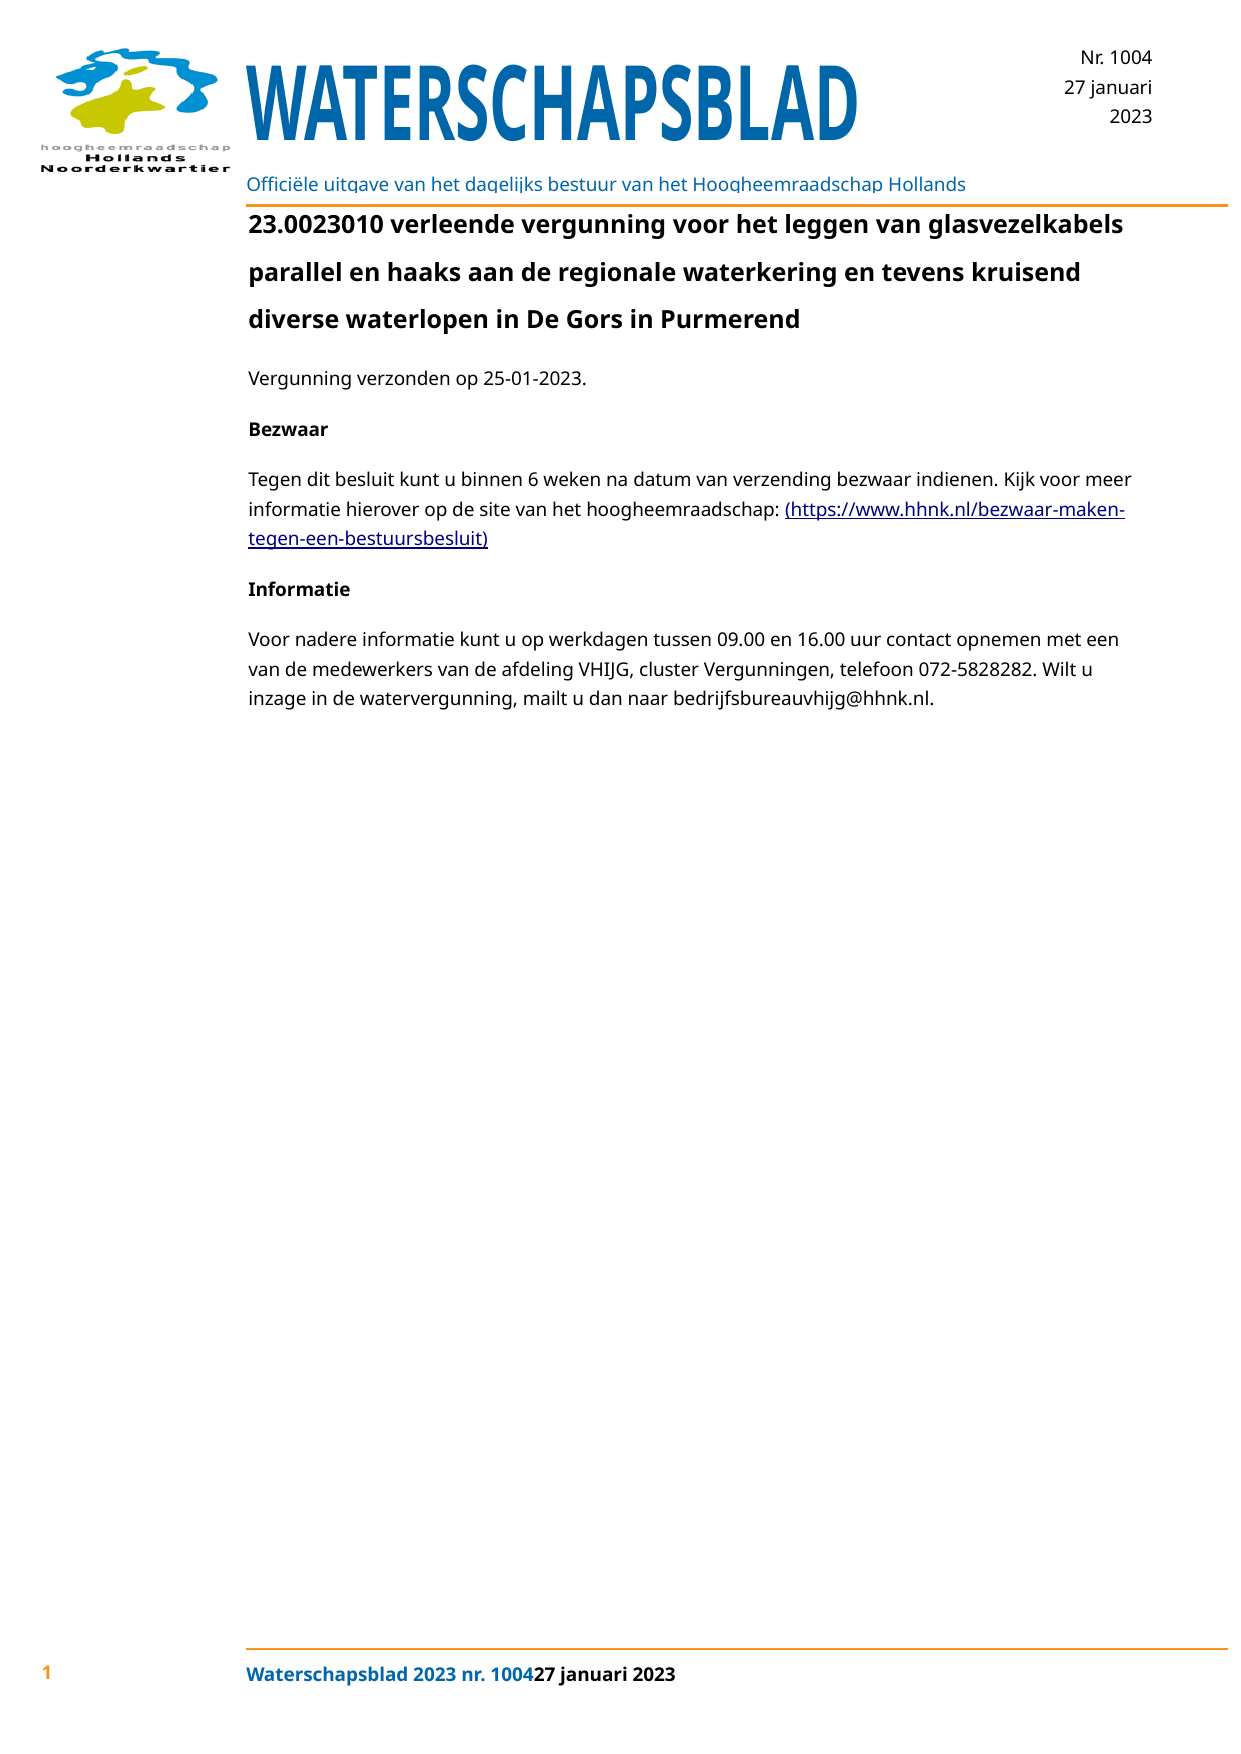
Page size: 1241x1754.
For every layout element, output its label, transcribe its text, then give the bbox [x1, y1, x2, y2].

text Informatie [248, 576, 1152, 602]
picture [41, 47, 231, 172]
text Voor nadere informatie kunt u op werkdagen tussen 09.00 en 16.00 uur contact opnemen met een van de medewerkers van de afdeling VHIJG, cluster Vergunningen, telefoon 072-5828282. Wilt u inzage in de watervergunning, mailt u dan naar bedrijfsbureauvhijg@hhnk.nl. [248, 626, 1152, 711]
text Vergunning verzonden op 25-01-2023. [248, 366, 1152, 391]
text Tegen dit besluit kunt u binnen 6 weken na datum van verzending bezwaar indienen. Kijk voor meer informatie hierover op de site van het hoogheemraadschap: (https://www.hhnk.nl/bezwaar-maken-tegen-een-bestuursbesluit) [248, 466, 1152, 551]
text Bezwaar [248, 416, 1152, 442]
text 23.0023010 verleende vergunning voor het leggen van glasvezelkabels parallel en haaks aan de regionale waterkering en tevens kruisend diverse waterlopen in De Gors in Purmerend [248, 207, 1152, 336]
